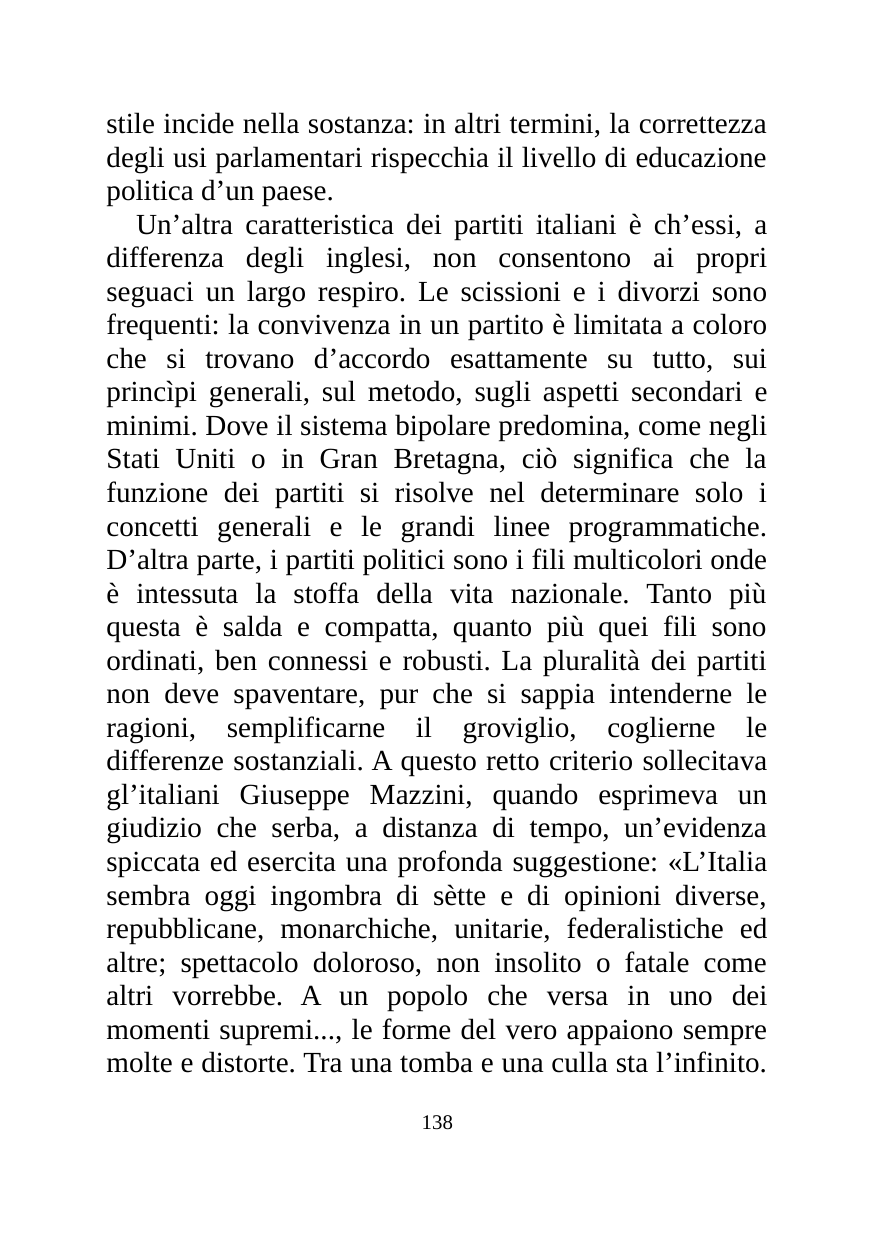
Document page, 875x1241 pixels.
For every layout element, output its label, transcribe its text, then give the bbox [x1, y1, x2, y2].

text Un’altra caratteristica dei partiti italiani è ch’essi, a differenza degli inglesi, non consentono ai propri seguaci un largo respiro. Le scissioni e i divorzi sono frequenti: la convivenza in un partito è limitata a coloro che si trovano d’accordo esattamente su tutto, sui princìpi generali, sul metodo, sugli aspetti secondari e minimi. Dove il sistema bipolare predomina, come negli Stati Uniti o in Gran Bretagna, ciò significa che la funzione dei partiti si risolve nel determinare solo i concetti generali e le grandi linee programmatiche. D’altra parte, i partiti politici sono i fili multicolori onde è intessuta la stoffa della vita nazionale. Tanto più questa è salda e compatta, quanto più quei fili sono ordinati, ben connessi e robusti. La pluralità dei partiti non deve spaventare, pur che si sappia intenderne le ragioni, semplificarne il groviglio, coglierne le differenze sostanziali. A questo retto criterio sollecitava gl’italiani Giuseppe Mazzini, quando esprimeva un giudizio che serba, a distanza di tempo, un’evidenza spiccata ed esercita una profonda suggestione: «L’Italia sembra oggi ingombra di sètte e di opinioni diverse, repubblicane, monarchiche, unitarie, federalistiche ed altre; spettacolo doloroso, non insolito o fatale come altri vorrebbe. A un popolo che versa in uno dei momenti supremi..., le forme del vero appaiono sempre molte e distorte. Tra una tomba e una culla sta l’infinito. [106, 207, 768, 1079]
text stile incide nella sostanza: in altri termini, la correttezza degli usi parlamentari rispecchia il livello di educazione politica d’un paese. [106, 106, 768, 207]
